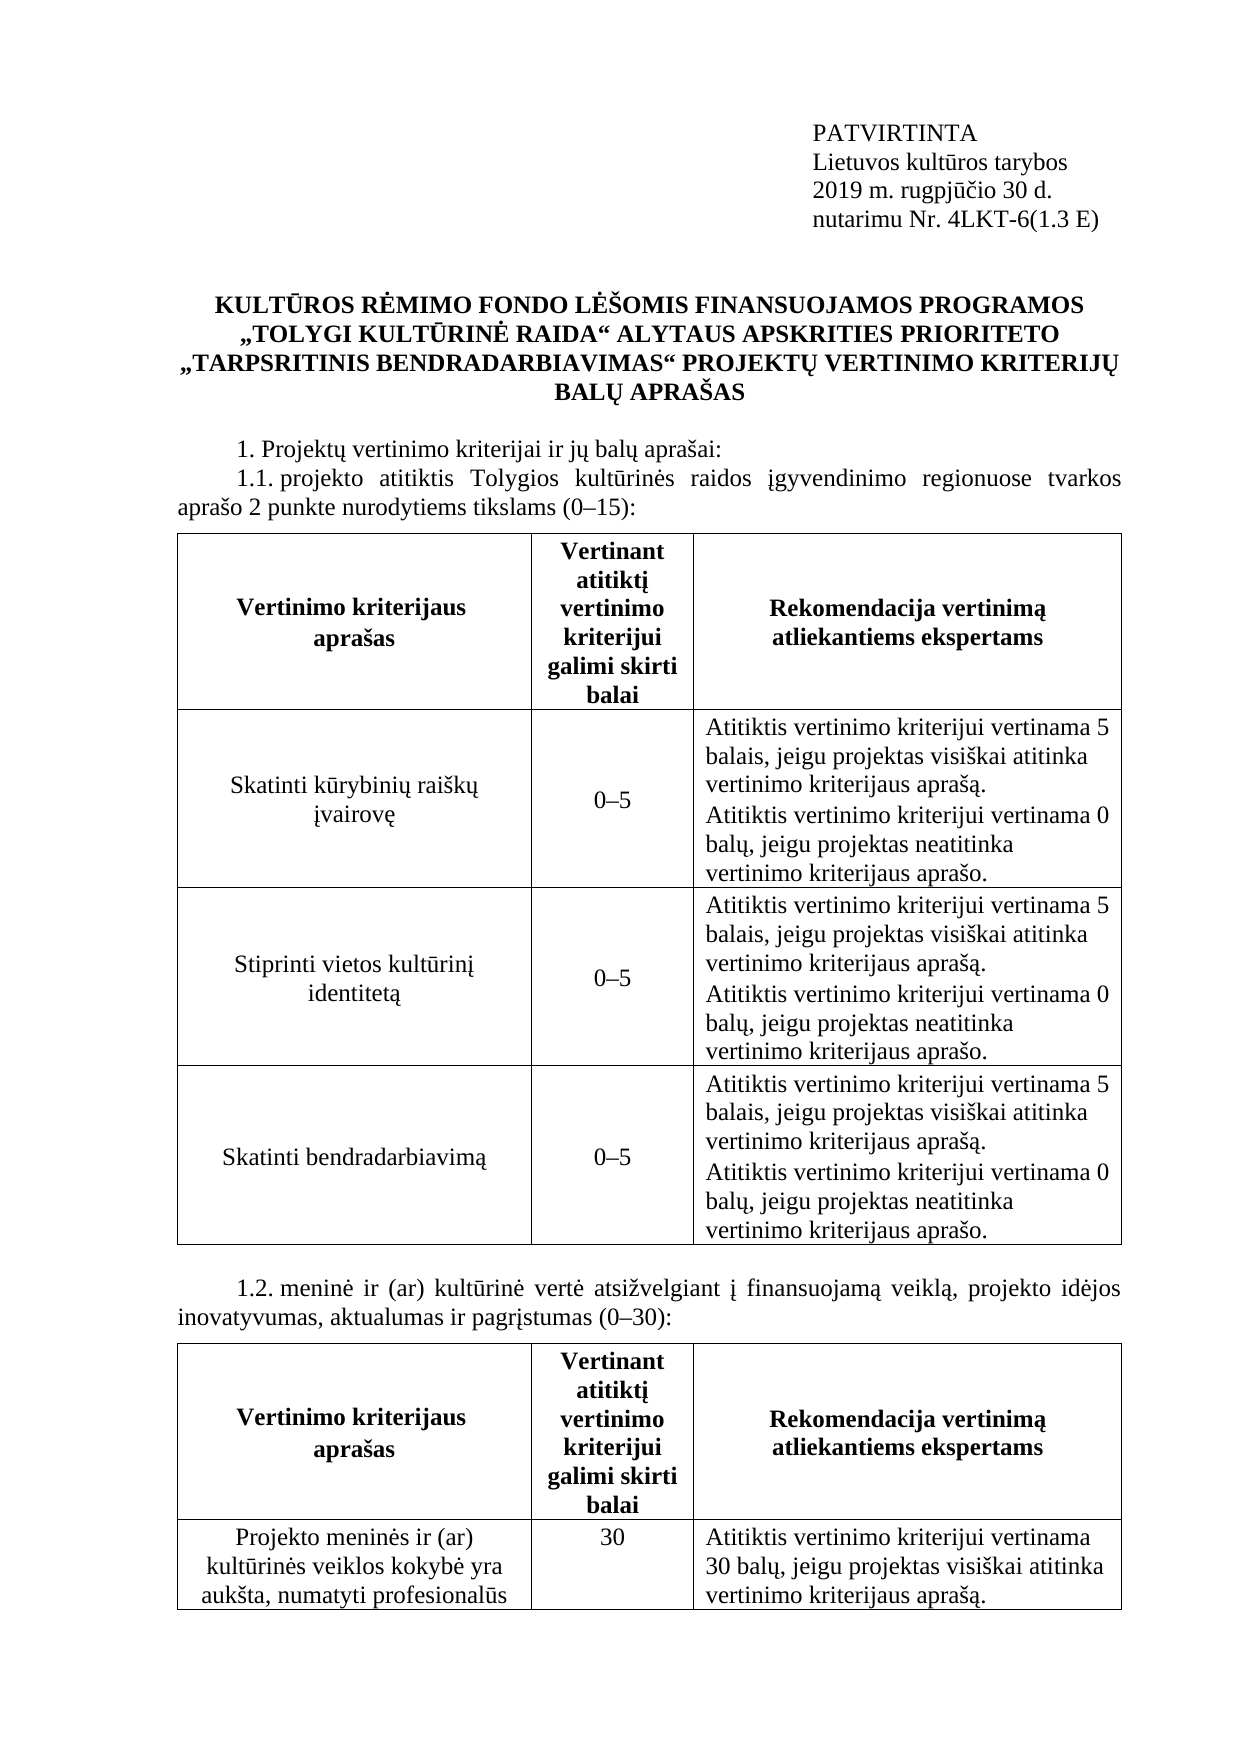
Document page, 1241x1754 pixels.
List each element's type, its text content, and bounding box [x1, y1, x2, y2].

table_cell 0–5 [532, 1066, 693, 1243]
table_cell Skatinti bendradarbiavimą [178, 1066, 531, 1243]
table_header Vertinimo kriterijaus aprašas [178, 534, 531, 708]
text 1.2. meninė ir (ar) kultūrinė vertė atsižvelgiant į finansuojamą veiklą, projekto idėjos inovatyvumas, aktualumas ir pagrįstumas (0–30): [177, 1273, 1122, 1331]
table_cell Skatinti kūrybinių raiškų įvairovę [178, 710, 531, 887]
text nutarimu Nr. 4LKT-6(1.3 E) [812, 204, 1122, 233]
table_cell Atitiktis vertinimo kriterijui vertinama 5 balais, jeigu projektas visiškai atitinka vertinimo kriterijaus aprašą. Atitiktis vertinimo kriterijui vertinama 0 balų, jeigu projektas neatitinka vertinimo kriterijaus aprašo. [694, 710, 1121, 887]
text 2019 m. rugpjūčio 30 d. [812, 176, 1122, 204]
table_header Rekomendacija vertinimą atliekantiems ekspertams [694, 534, 1121, 708]
text „TOLYGI KULTŪRINĖ RAIDA“ ALYTAUS APSKRITIES PRIORITETO „TARPSRITINIS BENDRADARBIAVIMAS“ PROJEKTŲ VERTINIMO KRITERIJŲ BALŲ APRAŠAS [177, 319, 1122, 406]
text PATVIRTINTA [812, 118, 1122, 147]
text Lietuvos kultūros tarybos [812, 147, 1122, 176]
table_cell Projekto meninės ir (ar) kultūrinės veiklos kokybė yra aukšta, numatyti profesionalūs [178, 1520, 531, 1608]
table_header Vertinimo kriterijaus aprašas [178, 1344, 531, 1519]
table_header Vertinant atitiktį vertinimo kriterijui galimi skirti balai [532, 1344, 693, 1519]
table_cell Atitiktis vertinimo kriterijui vertinama 5 balais, jeigu projektas visiškai atitinka vertinimo kriterijaus aprašą. Atitiktis vertinimo kriterijui vertinama 0 balų, jeigu projektas neatitinka vertinimo kriterijaus aprašo. [694, 1066, 1121, 1243]
table_cell 0–5 [532, 888, 693, 1065]
table_header Vertinant atitiktį vertinimo kriterijui galimi skirti balai [532, 534, 693, 708]
text 1. Projektų vertinimo kriterijai ir jų balų aprašai: [177, 434, 1122, 463]
text KULTŪROS RĖMIMO FONDO LĖŠOMIS FINANSUOJAMOS PROGRAMOS [177, 291, 1122, 319]
text 1.1. projekto atitiktis Tolygios kultūrinės raidos įgyvendinimo regionuose tvarkos aprašo 2 punkte nurodytiems tikslams (0–15): [177, 463, 1122, 521]
table_cell Atitiktis vertinimo kriterijui vertinama 5 balais, jeigu projektas visiškai atitinka vertinimo kriterijaus aprašą. Atitiktis vertinimo kriterijui vertinama 0 balų, jeigu projektas neatitinka vertinimo kriterijaus aprašo. [694, 888, 1121, 1065]
table_cell Atitiktis vertinimo kriterijui vertinama 30 balų, jeigu projektas visiškai atitinka vertinimo kriterijaus aprašą. [694, 1520, 1121, 1608]
table_header Rekomendacija vertinimą atliekantiems ekspertams [694, 1344, 1121, 1519]
table_cell Stiprinti vietos kultūrinį identitetą [178, 888, 531, 1065]
table_cell 30 [532, 1520, 693, 1608]
table_cell 0–5 [532, 710, 693, 887]
